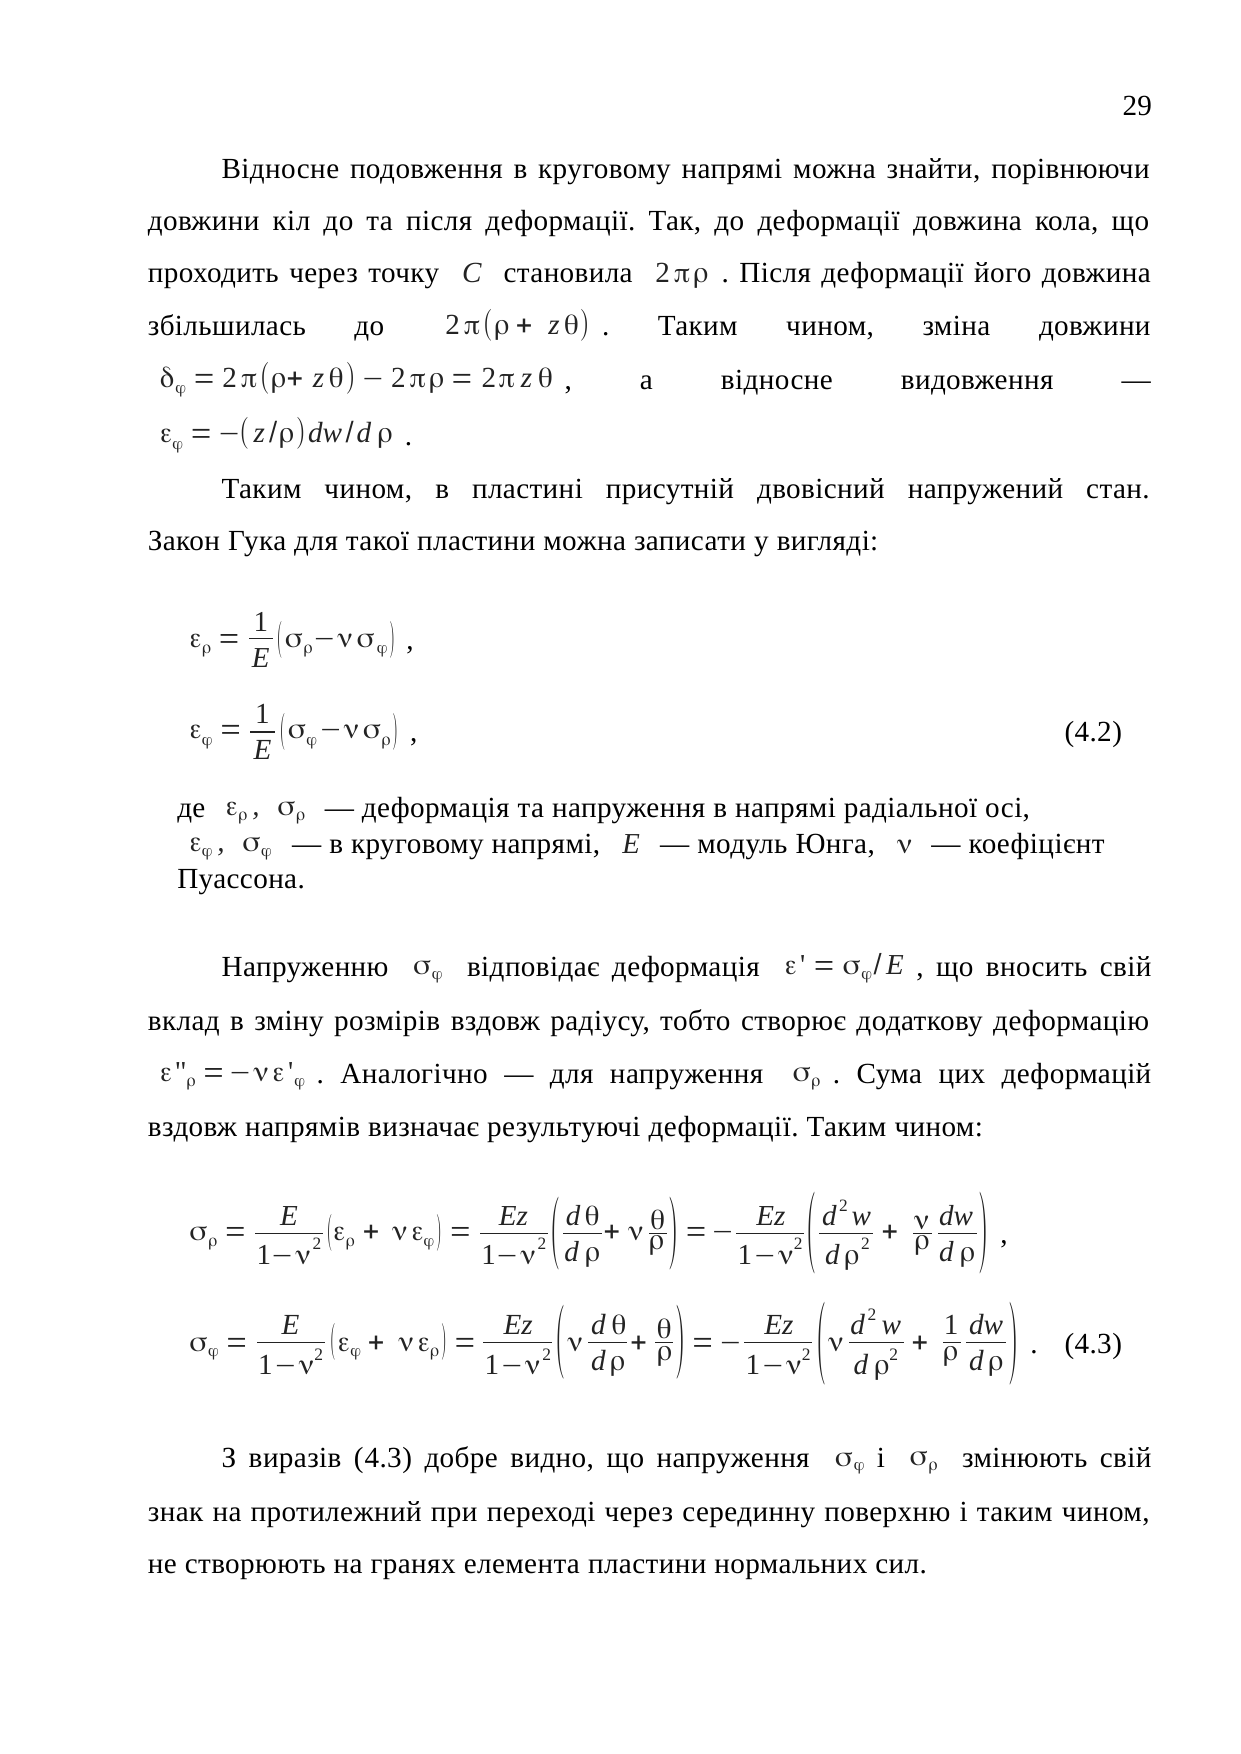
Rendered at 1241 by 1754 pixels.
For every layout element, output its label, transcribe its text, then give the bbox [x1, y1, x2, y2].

text , (4.2) [148, 667, 1152, 759]
text , [148, 1162, 1152, 1270]
text Напруженню відповідає деформація , що вносить свій вклад в зміну розмірів вздовж радіусу, тобто створює додаткову деформацію . Аналогічно — для напруження . Сума цих деформацій вздовж напрямів визначає результуючі деформації. Таким чином: [148, 948, 1152, 1143]
text Таким чином, в пластині присутній двовісний напружений стан. Закон Гука для такої пластини можна записати у вигляді: [148, 471, 1152, 557]
text Відносне подовження в круговому напрямі можна знайти, порівнюючи довжини кіл до та після деформації. Так, до деформації довжина кола, що проходить через точку становила . Після деформації його довжина збільшилась до . Таким чином, зміна довжини , а відносне видовження — . [148, 152, 1152, 453]
text . (4.3) [148, 1270, 1152, 1415]
text , [148, 576, 1152, 667]
text З виразів (4.3) добре видно, що напруження і змінюють свій знак на протилежний при переході через серединну поверхню і таким чином, не створюють на гранях елемента пластини нормальних сил. [148, 1439, 1152, 1579]
text де — деформація та напруження в напрямі радіальної осі, — в круговому напрямі, — модуль Юнга, — коефіцієнт Пуассона. [148, 759, 1152, 924]
